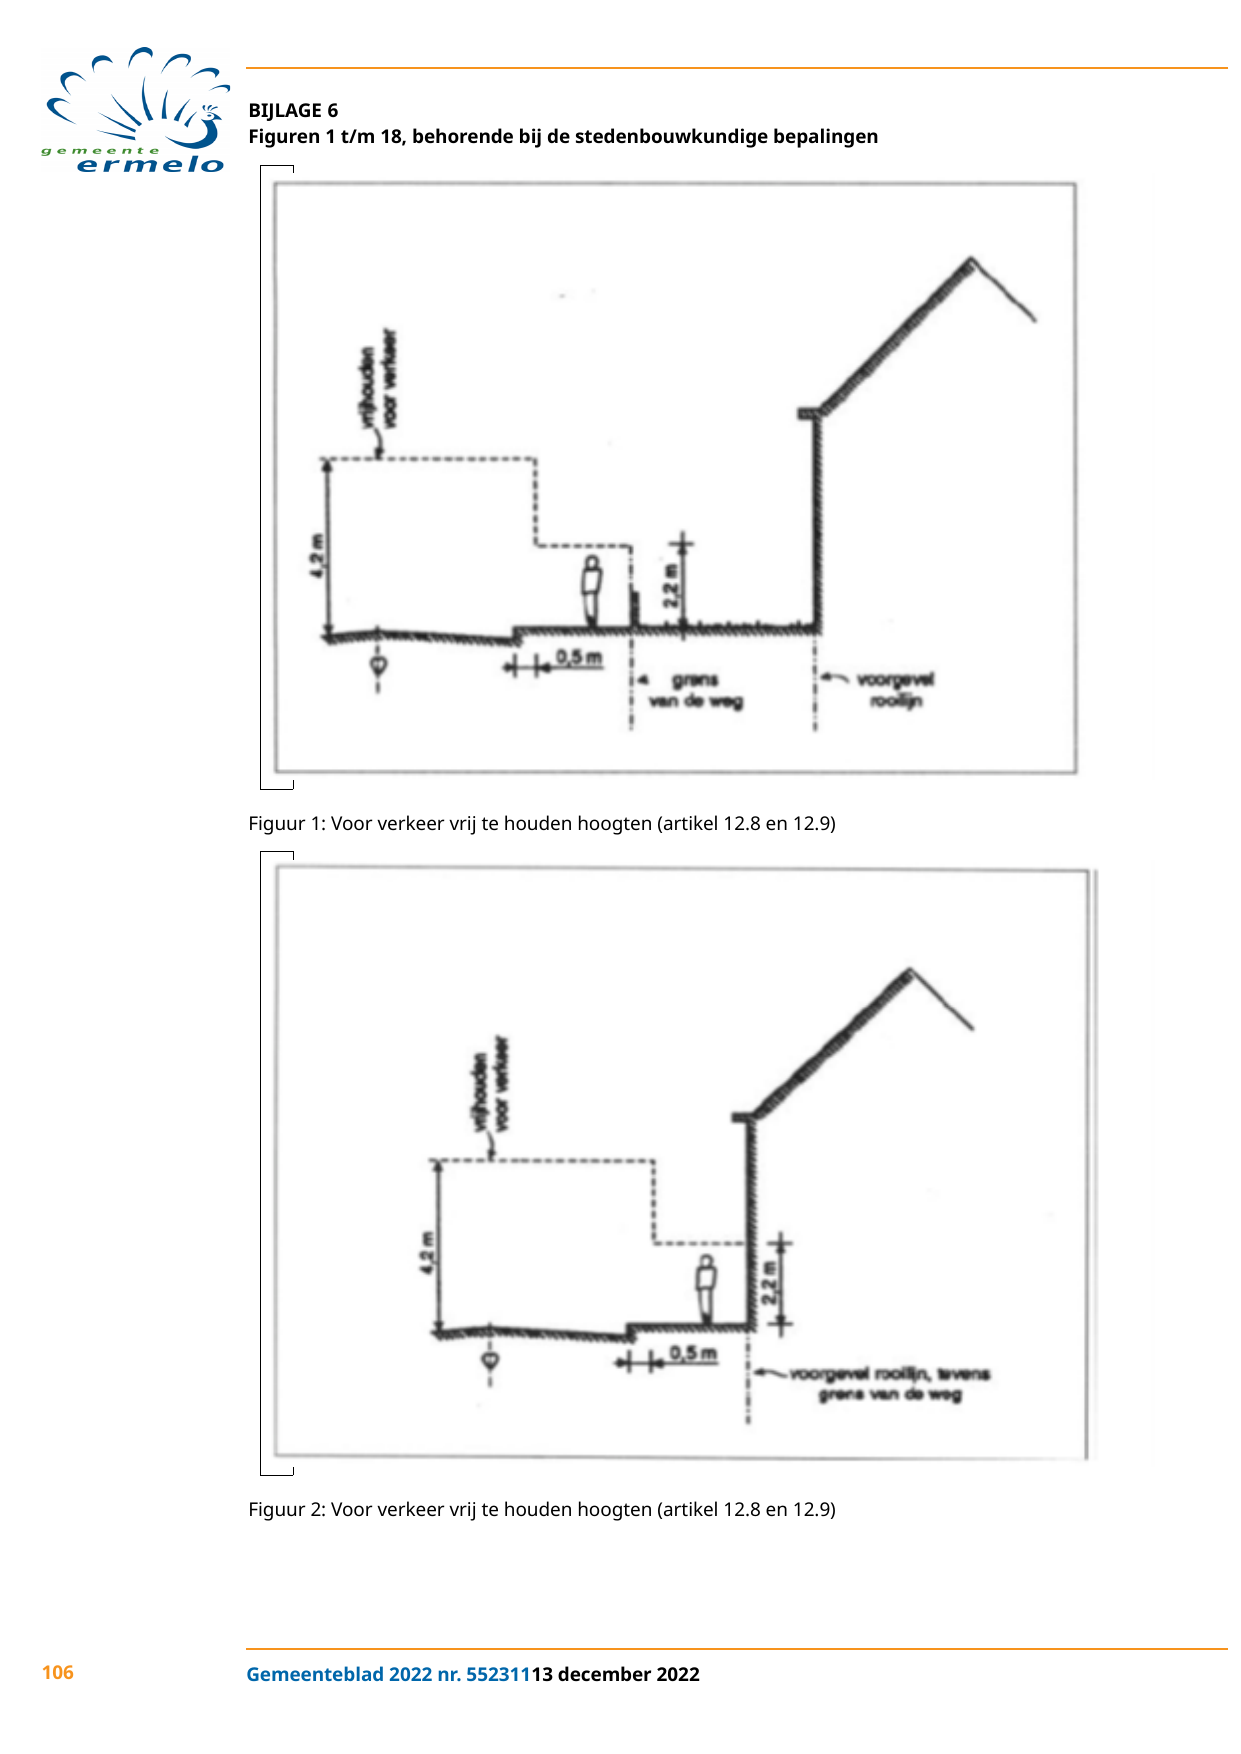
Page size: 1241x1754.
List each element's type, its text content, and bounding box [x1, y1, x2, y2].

picture [41, 47, 231, 172]
picture [268, 860, 1155, 1467]
picture [268, 173, 1155, 780]
text Figuren 1 t/m 18, behorende bij de stedenbouwkundige bepalingen [248, 123, 1152, 149]
text BIJLAGE 6 [248, 95, 1152, 123]
text Figuur 1: Voor verkeer vrij te houden hoogten (artikel 12.8 en 12.9) [248, 810, 1152, 836]
text Figuur 2: Voor verkeer vrij te houden hoogten (artikel 12.8 en 12.9) [248, 1497, 1152, 1522]
